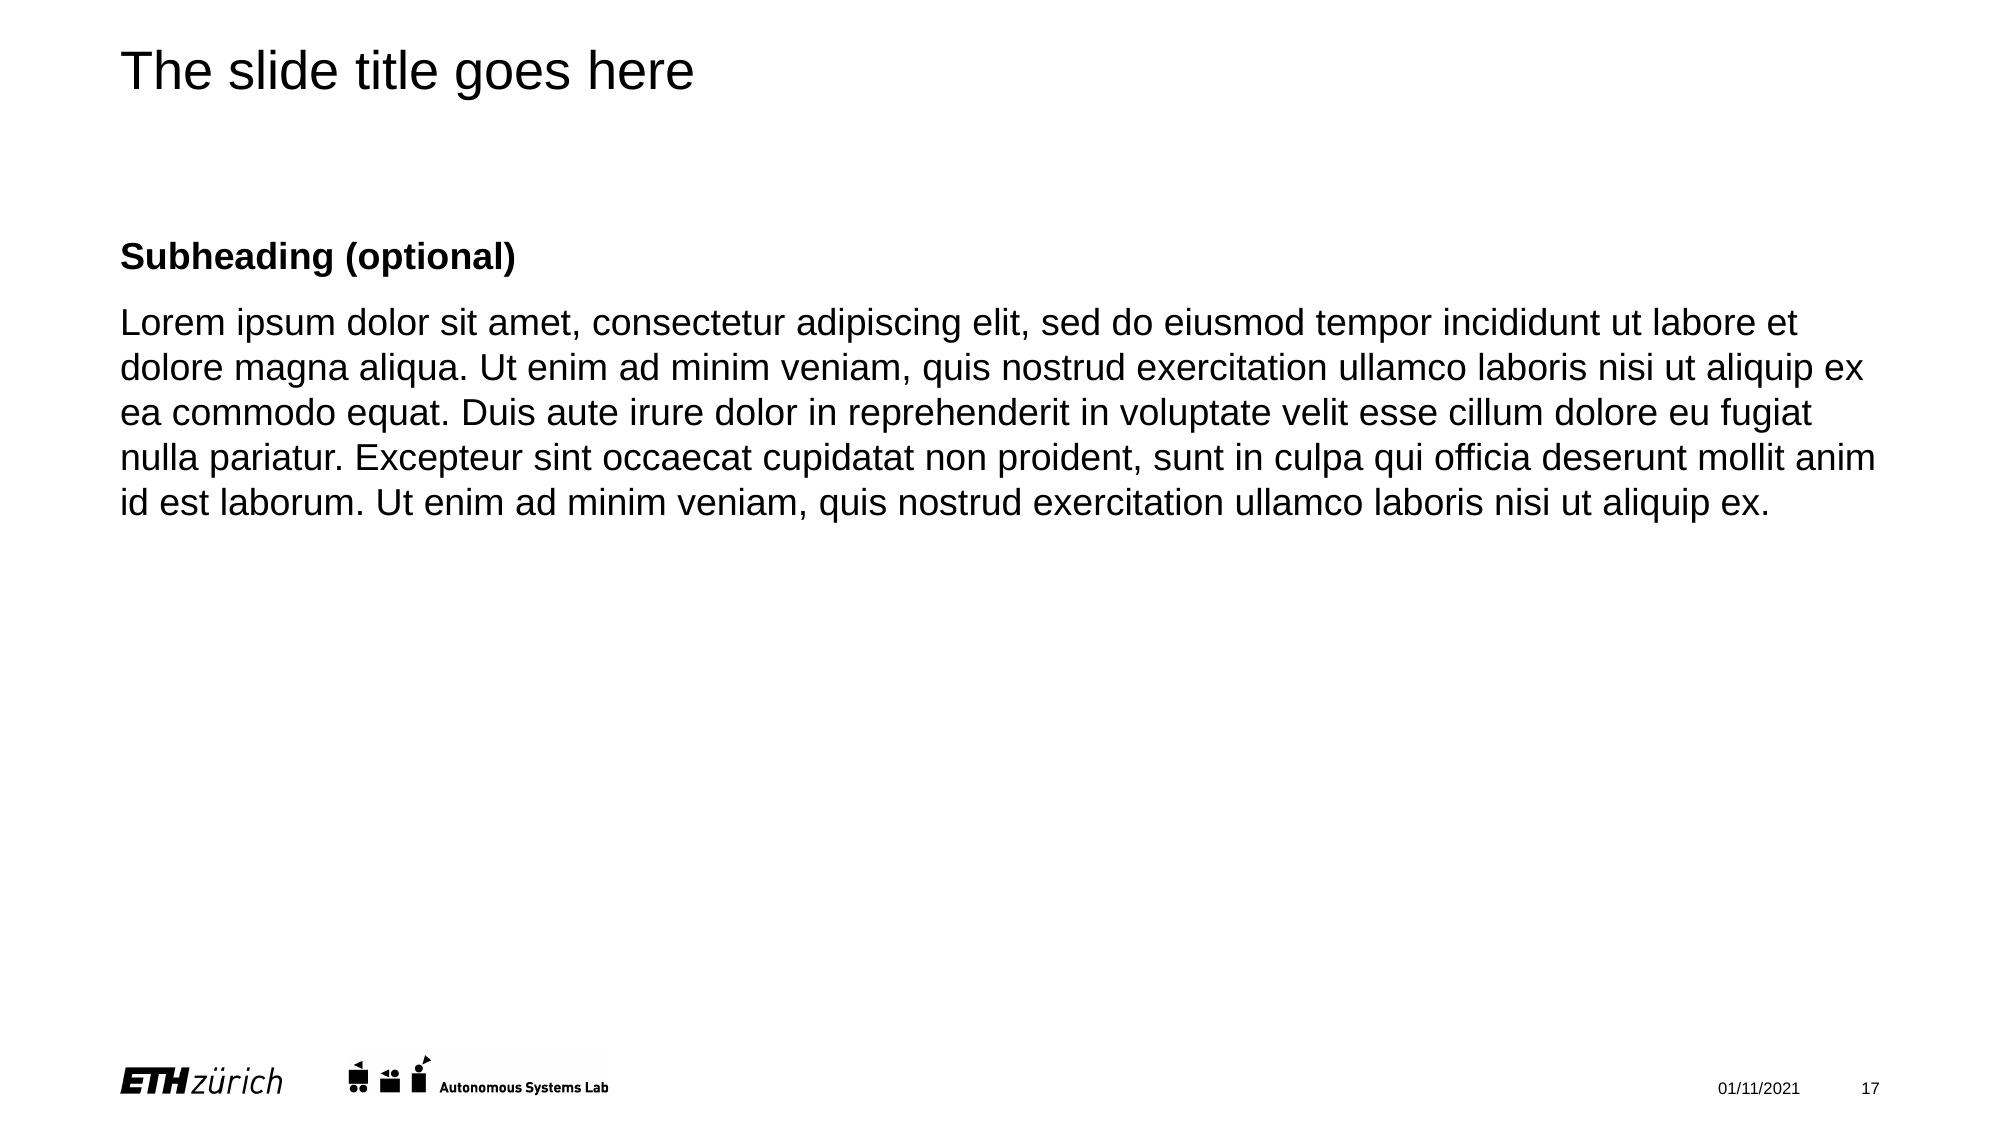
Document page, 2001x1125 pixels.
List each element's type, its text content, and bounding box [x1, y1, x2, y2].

slide_number [1827, 1069, 1880, 1106]
slide_number 01/11/2021 [1718, 1069, 1819, 1106]
picture [120, 1067, 282, 1094]
title The slide title goes here [120, 42, 1880, 191]
list Subheading (optional) Lorem ipsum dolor sit amet, consectetur adipiscing elit, sed do eiusmod tempor incididunt ut labore et dolore magna aliqua. Ut enim ad minim veniam, quis nostrud exercitation ullamco laboris nisi ut aliquip ex ea commodo equat. Duis aute irure dolor in reprehenderit in voluptate velit esse cillum dolore eu fugiat nulla pariatur. Excepteur sint occaecat cupidatat non proident, sunt in culpa qui officia deserunt mollit anim id est laborum. Ut enim ad minim veniam, quis nostrud exercitation ullamco laboris nisi ut aliquip ex. [120, 231, 1880, 1000]
